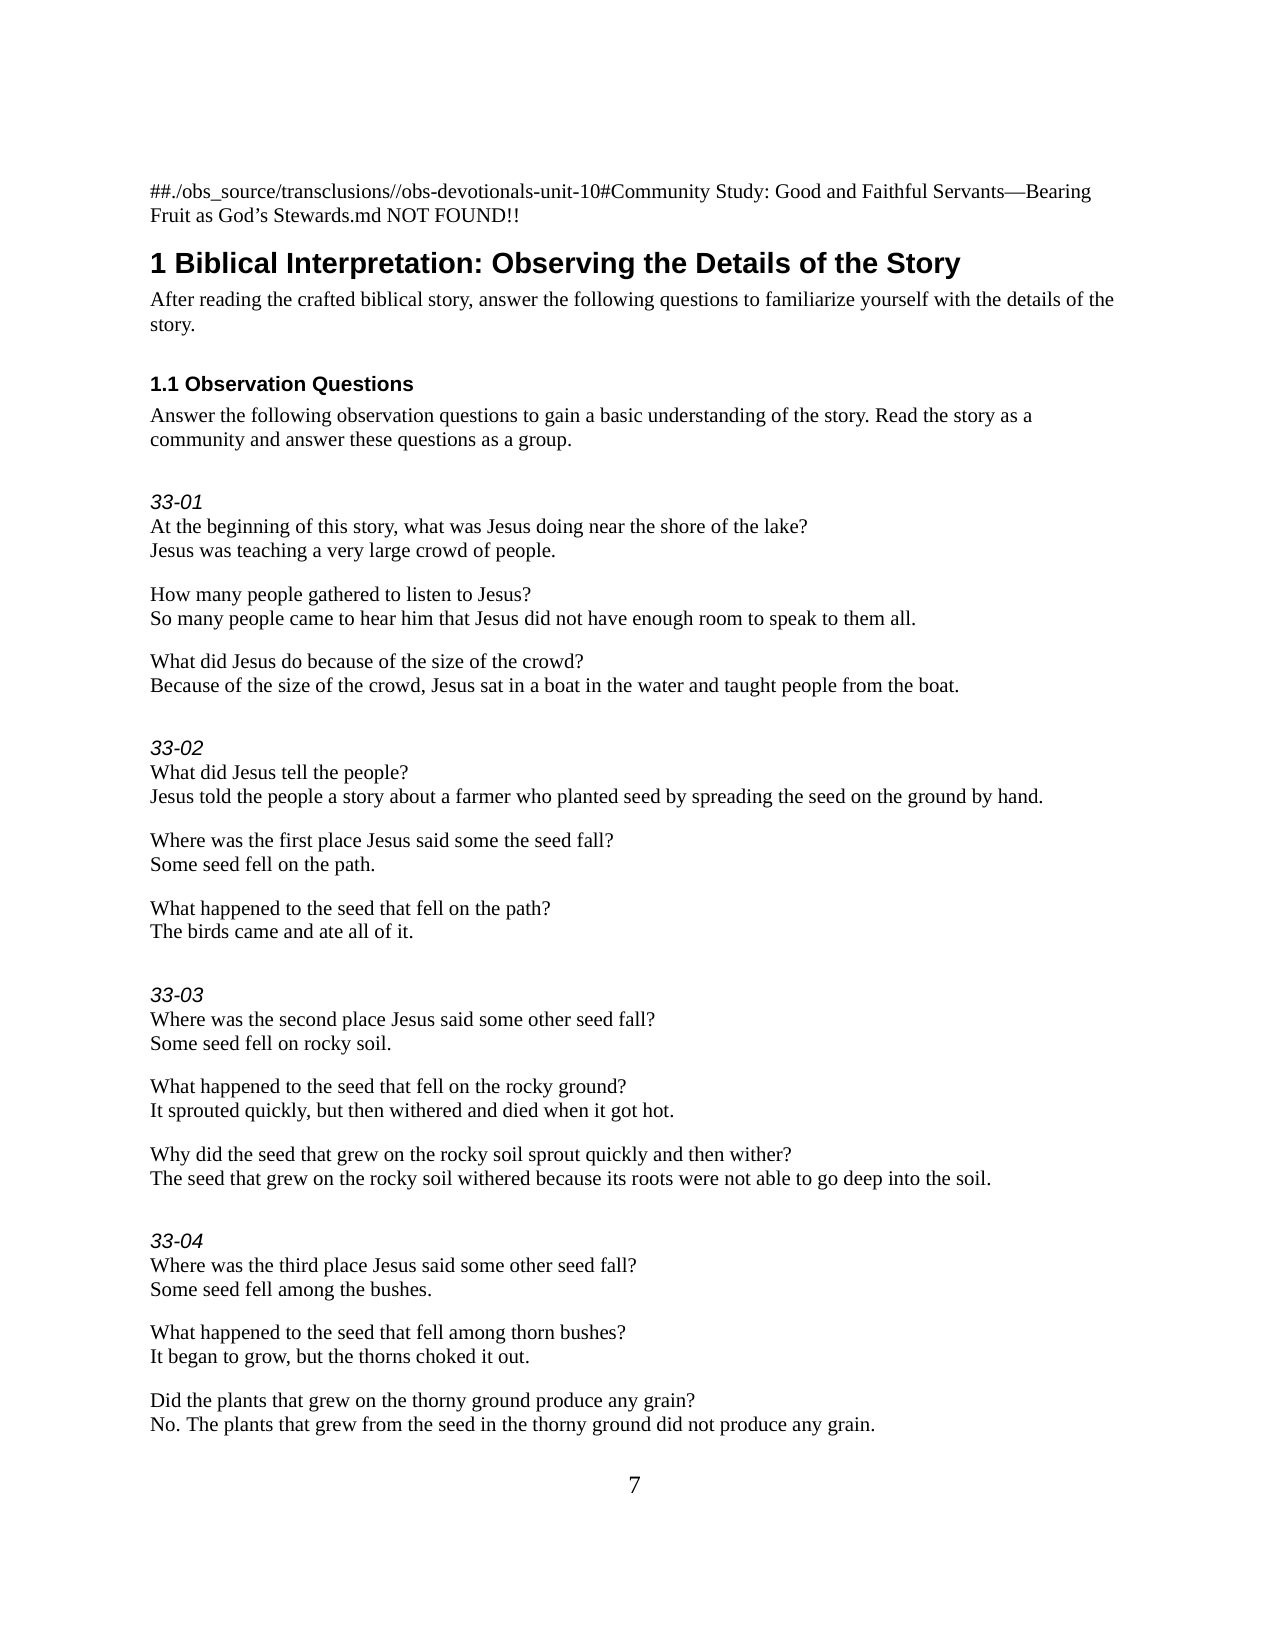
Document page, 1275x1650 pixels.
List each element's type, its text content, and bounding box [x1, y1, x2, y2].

text After reading the crafted biblical story, answer the following questions to familiarize yourself with the details of the story. [150, 287, 1125, 336]
text Where was the second place Jesus said some other seed fall? Some seed fell on rocky soil. [150, 1006, 1125, 1054]
text What did Jesus do because of the size of the crowd? Because of the size of the crowd, Jesus sat in a boat in the water and taught people from the boat. [150, 649, 1125, 697]
text How many people gathered to listen to Jesus? So many people came to hear him that Jesus did not have enough room to speak to them all. [150, 582, 1125, 630]
text Did the plants that grew on the thorny ground produce any grain? No. The plants that grew from the seed in the thorny ground did not produce any grain. [150, 1388, 1125, 1436]
text What happened to the seed that fell on the path? The birds came and ate all of it. [150, 895, 1125, 943]
text ##./obs_source/transclusions//obs-devotionals-unit-10#Community Study: Good and Faithful Servants—Bearing Fruit as God’s Stewards.md NOT FOUND!! [150, 179, 1125, 227]
text At the beginning of this story, what was Jesus doing near the shore of the lake? Jesus was teaching a very large crowd of people. [150, 514, 1125, 562]
text What did Jesus tell the people? Jesus told the people a story about a farmer who planted seed by spreading the seed on the ground by hand. [150, 760, 1125, 808]
subtitle 33-03 [150, 982, 1125, 1006]
text What happened to the seed that fell on the rocky ground? It sprouted quickly, but then withered and died when it got hot. [150, 1074, 1125, 1122]
subtitle 33-02 [150, 736, 1125, 760]
text Where was the third place Jesus said some other seed fall? Some seed fell among the bushes. [150, 1253, 1125, 1301]
text Where was the first place Jesus said some the seed fall? Some seed fell on the path. [150, 828, 1125, 876]
text Why did the seed that grew on the rocky soil sprout quickly and then wither? The seed that grew on the rocky soil withered because its roots were not able to go deep into the soil. [150, 1142, 1125, 1190]
subtitle 1.1 Observation Questions [150, 371, 1125, 395]
subtitle 33-01 [150, 490, 1125, 514]
subtitle 33-04 [150, 1229, 1125, 1253]
text Answer the following observation questions to gain a basic understanding of the story. Read the story as a community and answer these questions as a group. [150, 403, 1125, 451]
subtitle 1 Biblical Interpretation: Observing the Details of the Story [150, 246, 1125, 280]
text What happened to the seed that fell among thorn bushes? It began to grow, but the thorns choked it out. [150, 1320, 1125, 1368]
